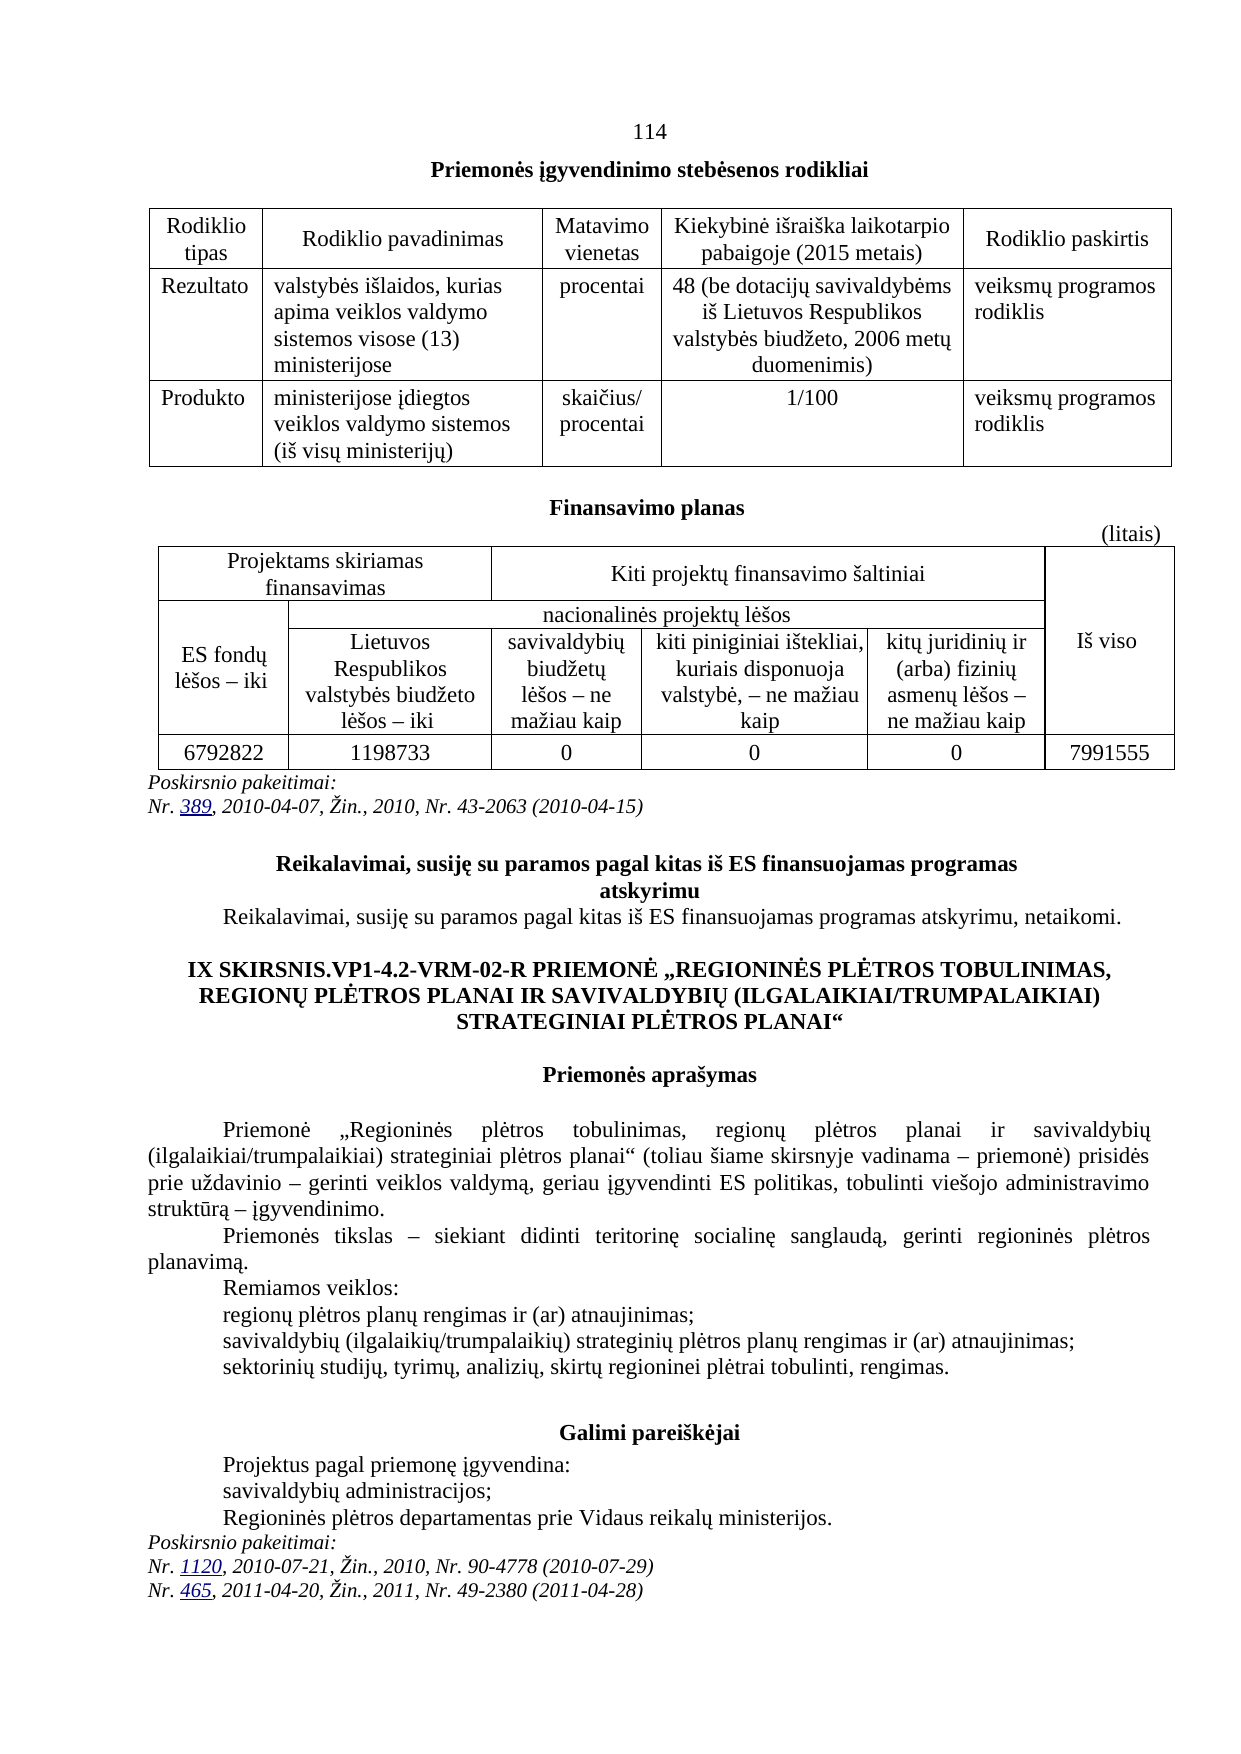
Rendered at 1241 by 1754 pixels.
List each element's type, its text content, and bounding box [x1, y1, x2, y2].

text regionų plėtros planų rengimas ir (ar) atnaujinimas; [148, 1301, 1152, 1327]
text Nr. 389, 2010-04-07, Žin., 2010, Nr. 43-2063 (2010-04-15) [148, 794, 1152, 818]
text IX SKIRSNIS.VP1-4.2-VRM-02-R PRIEMONĖ „REGIONINĖS PLĖTROS TOBULINIMAS, REGIONŲ PLĖTROS PLANAI IR SAVIVALDYBIŲ (ILGALAIKIAI/TRUMPALAIKIAI) STRATEGINIAI PLĖTROS PLANAI“ [148, 956, 1152, 1035]
text savivaldybių administracijos; [148, 1478, 1152, 1504]
table_header Projektams skiriamas finansavimas [159, 547, 491, 600]
table_header Kiekybinė išraiška laikotarpio pabaigoje (2015 metais) [662, 209, 963, 268]
table_header Rodiklio paskirtis [964, 209, 1171, 268]
text Finansavimo planas [148, 493, 1152, 520]
table_header Matavimo vienetas [543, 209, 661, 268]
table_cell ministerijose įdiegtos veiklos valdymo sistemos (iš visų ministerijų) [263, 381, 542, 466]
table_cell 6792822 [159, 735, 288, 768]
table_cell 0 [642, 735, 867, 768]
table_header Iš viso [1046, 547, 1174, 734]
table_cell veiksmų programos rodiklis [964, 381, 1171, 466]
text Remiamos veiklos: [148, 1274, 1152, 1301]
text sektorinių studijų, tyrimų, analizių, skirtų regioninei plėtrai tobulinti, rengimas. [148, 1353, 1152, 1380]
table_cell Lietuvos Respublikos valstybės biudžeto lėšos – iki [289, 629, 491, 734]
table_cell Produkto [150, 381, 262, 466]
table_header Rodiklio pavadinimas [263, 209, 542, 268]
text Reikalavimai, susiję su paramos pagal kitas iš ES finansuojamas programas atskyrimu [148, 850, 1152, 903]
table_header Rodiklio tipas [150, 209, 262, 268]
table_cell skaičius/ procentai [543, 381, 661, 466]
text Nr. 1120, 2010-07-21, Žin., 2010, Nr. 90-4778 (2010-07-29) [148, 1554, 1152, 1578]
table_cell 0 [492, 735, 641, 768]
text Priemonės įgyvendinimo stebėsenos rodikliai [148, 156, 1152, 182]
text Nr. 465, 2011-04-20, Žin., 2011, Nr. 49-2380 (2011-04-28) [148, 1578, 1152, 1602]
text Galimi pareiškėjai [148, 1419, 1152, 1445]
text Reikalavimai, susiję su paramos pagal kitas iš ES finansuojamas programas atskyrimu, netaikomi. [148, 903, 1152, 929]
table_cell procentai [543, 269, 661, 380]
text savivaldybių (ilgalaikių/trumpalaikių) strateginių plėtros planų rengimas ir (ar) atnaujinimas; [148, 1327, 1152, 1353]
table_cell 7991555 [1046, 735, 1174, 768]
text Poskirsnio pakeitimai: [148, 769, 1152, 794]
text Regioninės plėtros departamentas prie Vidaus reikalų ministerijos. [148, 1504, 1152, 1530]
table_cell valstybės išlaidos, kurias apima veiklos valdymo sistemos visose (13) ministerijose [263, 269, 542, 380]
table_cell 1198733 [289, 735, 491, 768]
table_cell 1/100 [662, 381, 963, 466]
text (litais) [148, 520, 1161, 546]
text Priemonės tikslas – siekiant didinti teritorinę socialinę sanglaudą, gerinti regioninės plėtros planavimą. [148, 1222, 1152, 1274]
table_cell 48 (be dotacijų savivaldybėms iš Lietuvos Respublikos valstybės biudžeto, 2006 metų duomenimis) [662, 269, 963, 380]
table_header Kiti projektų finansavimo šaltiniai [492, 547, 1044, 600]
text Priemonės aprašymas [148, 1061, 1152, 1087]
table_cell savivaldybių biudžetų lėšos – ne mažiau kaip [492, 629, 641, 734]
table_cell kitų juridinių ir (arba) fizinių asmenų lėšos – ne mažiau kaip [868, 629, 1044, 734]
table_cell kiti piniginiai ištekliai, kuriais disponuoja valstybė, – ne mažiau kaip [642, 629, 867, 734]
text Poskirsnio pakeitimai: [148, 1530, 1152, 1554]
table_cell 0 [868, 735, 1044, 768]
table_cell nacionalinės projektų lėšos [289, 601, 1044, 627]
table_cell ES fondų lėšos – iki [159, 601, 288, 734]
text Priemonė „Regioninės plėtros tobulinimas, regionų plėtros planai ir savivaldybių (ilgalaikiai/trumpalaikiai) strateginiai plėtros planai“ (toliau šiame skirsnyje vadinama – priemonė) prisidės prie uždavinio – gerinti veiklos valdymą, geriau įgyvendinti ES politikas, tobulinti viešojo administravimo struktūrą – įgyvendinimo. [148, 1116, 1152, 1222]
table_cell Rezultato [150, 269, 262, 380]
text Projektus pagal priemonę įgyvendina: [148, 1451, 1152, 1478]
table_cell veiksmų programos rodiklis [964, 269, 1171, 380]
